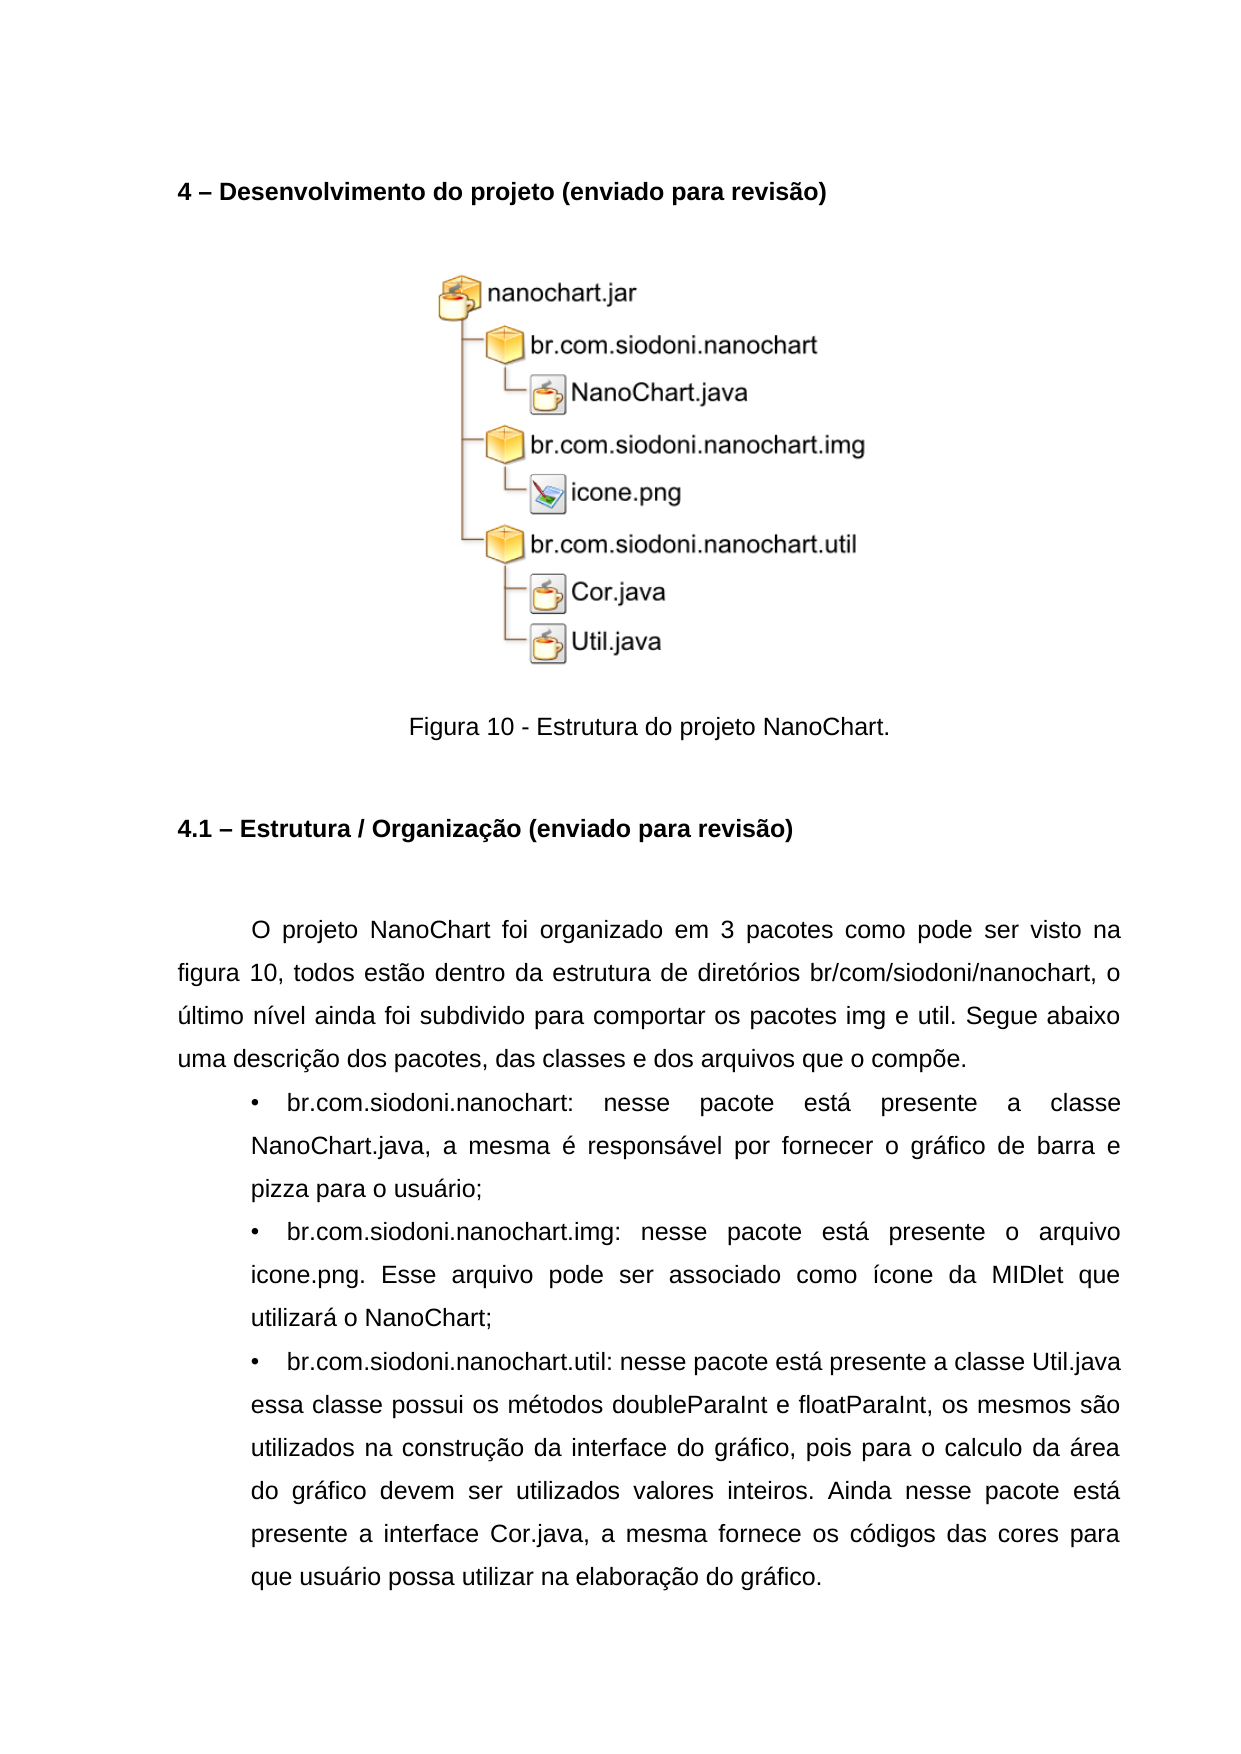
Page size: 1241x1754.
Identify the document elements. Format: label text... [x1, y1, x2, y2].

table_header [177, 264, 1122, 694]
subtitle 4 – Desenvolvimento do projeto (enviado para revisão) [177, 177, 1122, 206]
picture [431, 269, 868, 669]
table_cell Figura 10 - Estrutura do projeto NanoChart. [177, 694, 1122, 814]
list br.com.siodoni.nanochart: nesse pacote está presente a classe NanoChart.java, a mesma é responsável por fornecer o gráfico de barra e pizza para o usuário; [251, 1088, 1122, 1203]
list br.com.siodoni.nanochart.util: nesse pacote está presente a classe Util.java essa classe possui os métodos doubleParaInt e floatParaInt, os mesmos são utilizados na construção da interface do gráfico, pois para o calculo da área do gráfico devem ser utilizados valores inteiros. Ainda nesse pacote está presente a interface Cor.java, a mesma fornece os códigos das cores para que usuário possa utilizar na elaboração do gráfico. [251, 1347, 1122, 1591]
subtitle 4.1 – Estrutura / Organização (enviado para revisão) [177, 814, 1122, 843]
text O projeto NanoChart foi organizado em 3 pacotes como pode ser visto na figura 10, todos estão dentro da estrutura de diretórios br/com/siodoni/nanochart, o último nível ainda foi subdivido para comportar os pacotes img e util. Segue abaixo uma descrição dos pacotes, das classes e dos arquivos que o compõe. [177, 915, 1122, 1073]
list br.com.siodoni.nanochart.img: nesse pacote está presente o arquivo icone.png. Esse arquivo pode ser associado como ícone da MIDlet que utilizará o NanoChart; [251, 1217, 1122, 1332]
